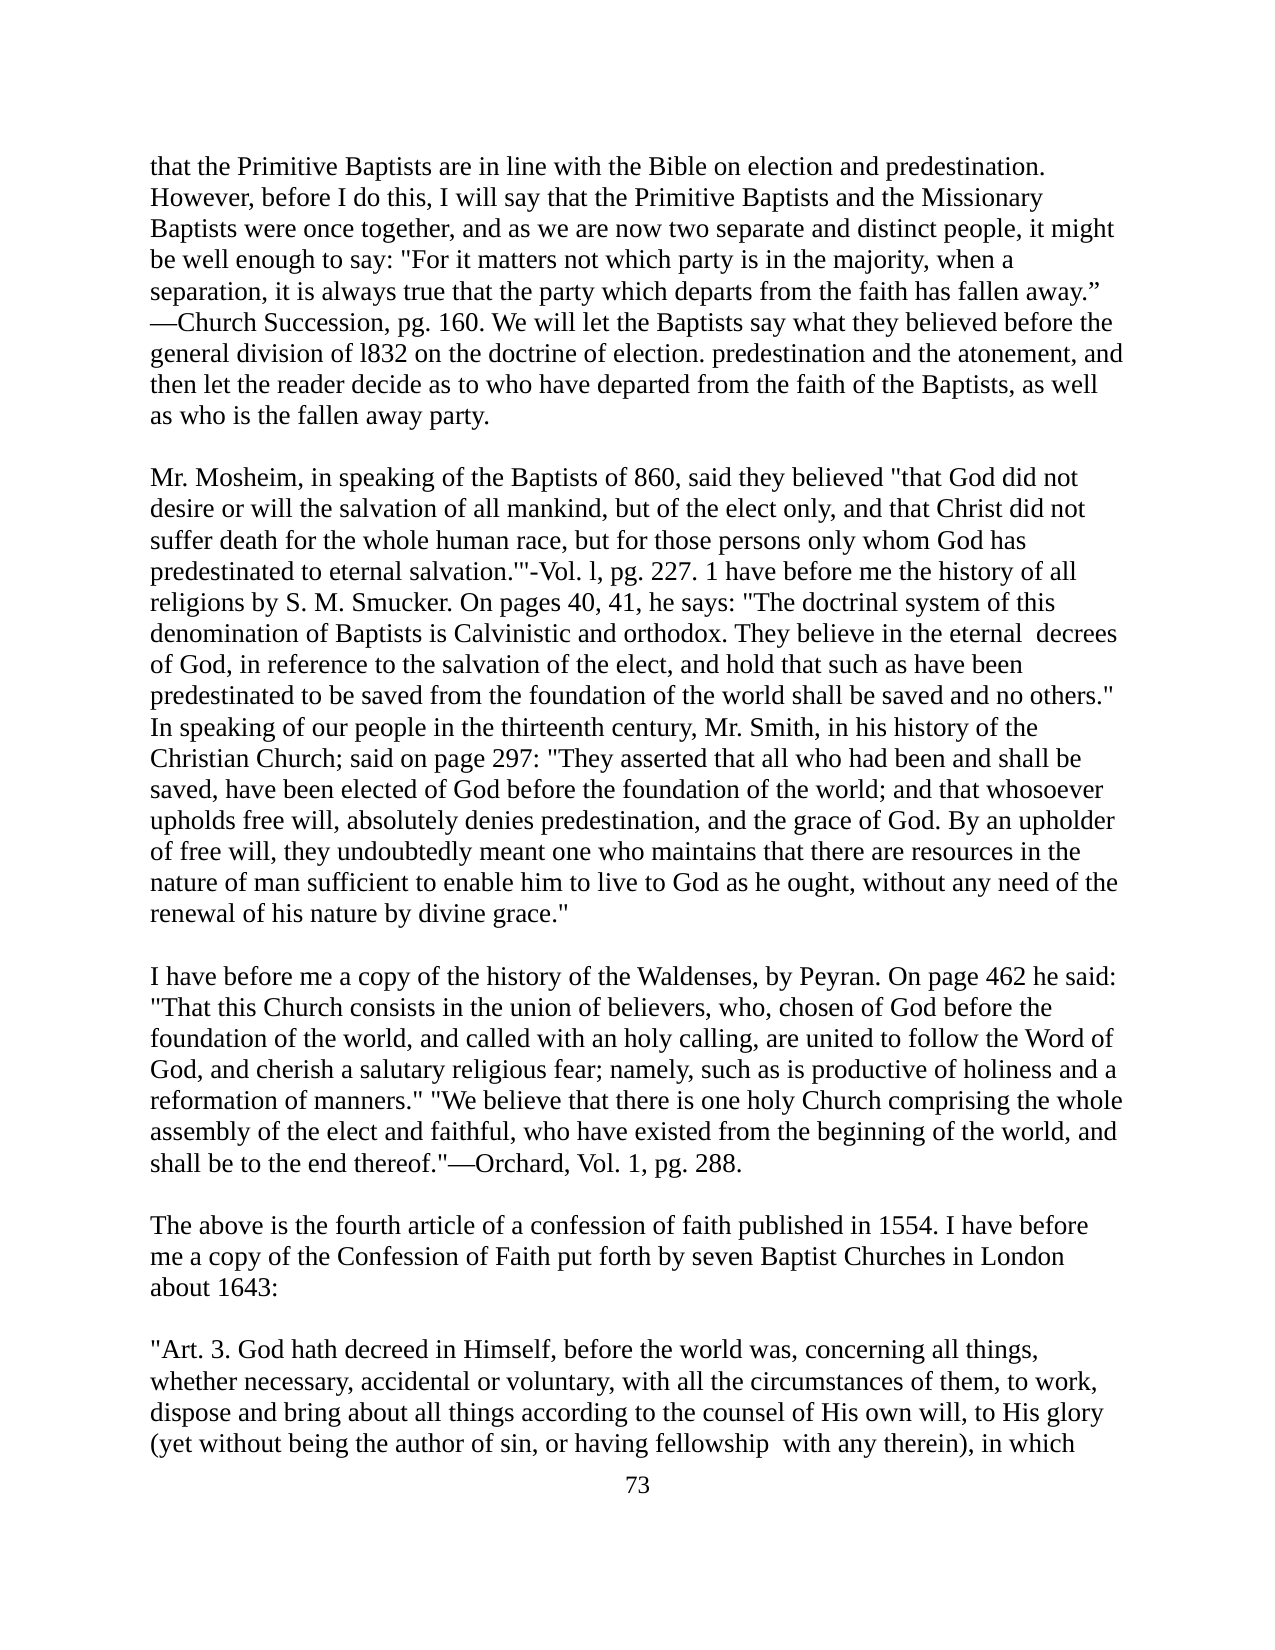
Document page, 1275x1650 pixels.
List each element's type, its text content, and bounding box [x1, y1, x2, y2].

text I have before me a copy of the history of the Waldenses, by Peyran. On page 462 he said: "That this Church consists in the union of believers, who, chosen of God before the foundation of the world, and called with an holy calling, are united to follow the Word of God, and cherish a salutary religious fear; namely, such as is productive of holiness and a reformation of manners." "We believe that there is one holy Church comprising the whole assembly of the elect and faithful, who have existed from the beginning of the world, and shall be to the end thereof."—Orchard, Vol. 1, pg. 288. [150, 960, 1125, 1178]
text The above is the fourth article of a confession of faith published in 1554. I have before me a copy of the Confession of Faith put forth by seven Baptist Churches in London about 1643: [150, 1209, 1125, 1302]
text Mr. Mosheim, in speaking of the Baptists of 860, said they believed "that God did not desire or will the salvation of all mankind, but of the elect only, and that Christ did not suffer death for the whole human race, but for those persons only whom God has predestinated to eternal salvation.'"-Vol. l, pg. 227. 1 have before me the history of all religions by S. M. Smucker. On pages 40, 41, he says: "The doctrinal system of this denomination of Baptists is Calvinistic and orthodox. They believe in the eternal decrees of God, in reference to the salvation of the elect, and hold that such as have been predestinated to be saved from the foundation of the world shall be saved and no others." In speaking of our people in the thirteenth century, Mr. Smith, in his history of the Christian Church; said on page 297: "They asserted that all who had been and shall be saved, have been elected of God before the foundation of the world; and that whosoever upholds free will, absolutely denies predestination, and the grace of God. By an upholder of free will, they undoubtedly meant one who maintains that there are resources in the nature of man sufficient to enable him to live to God as he ought, without any need of the renewal of his nature by divine grace." [150, 461, 1125, 929]
text that the Primitive Baptists are in line with the Bible on election and predestination. However, before I do this, I will say that the Primitive Baptists and the Missionary Baptists were once together, and as we are now two separate and distinct people, it might be well enough to say: "For it matters not which party is in the majority, when a separation, it is always true that the party which departs from the faith has fallen away.” —Church Succession, pg. 160. We will let the Baptists say what they believed before the general division of l832 on the doctrine of election. predestination and the atonement, and then let the reader decide as to who have departed from the faith of the Baptists, as well as who is the fallen away party. [150, 150, 1125, 430]
text "Art. 3. God hath decreed in Himself, before the world was, concerning all things, whether necessary, accidental or voluntary, with all the circumstances of them, to work, dispose and bring about all things according to the counsel of His own will, to His glory (yet without being the author of sin, or having fellowship with any therein), in which [150, 1333, 1125, 1458]
